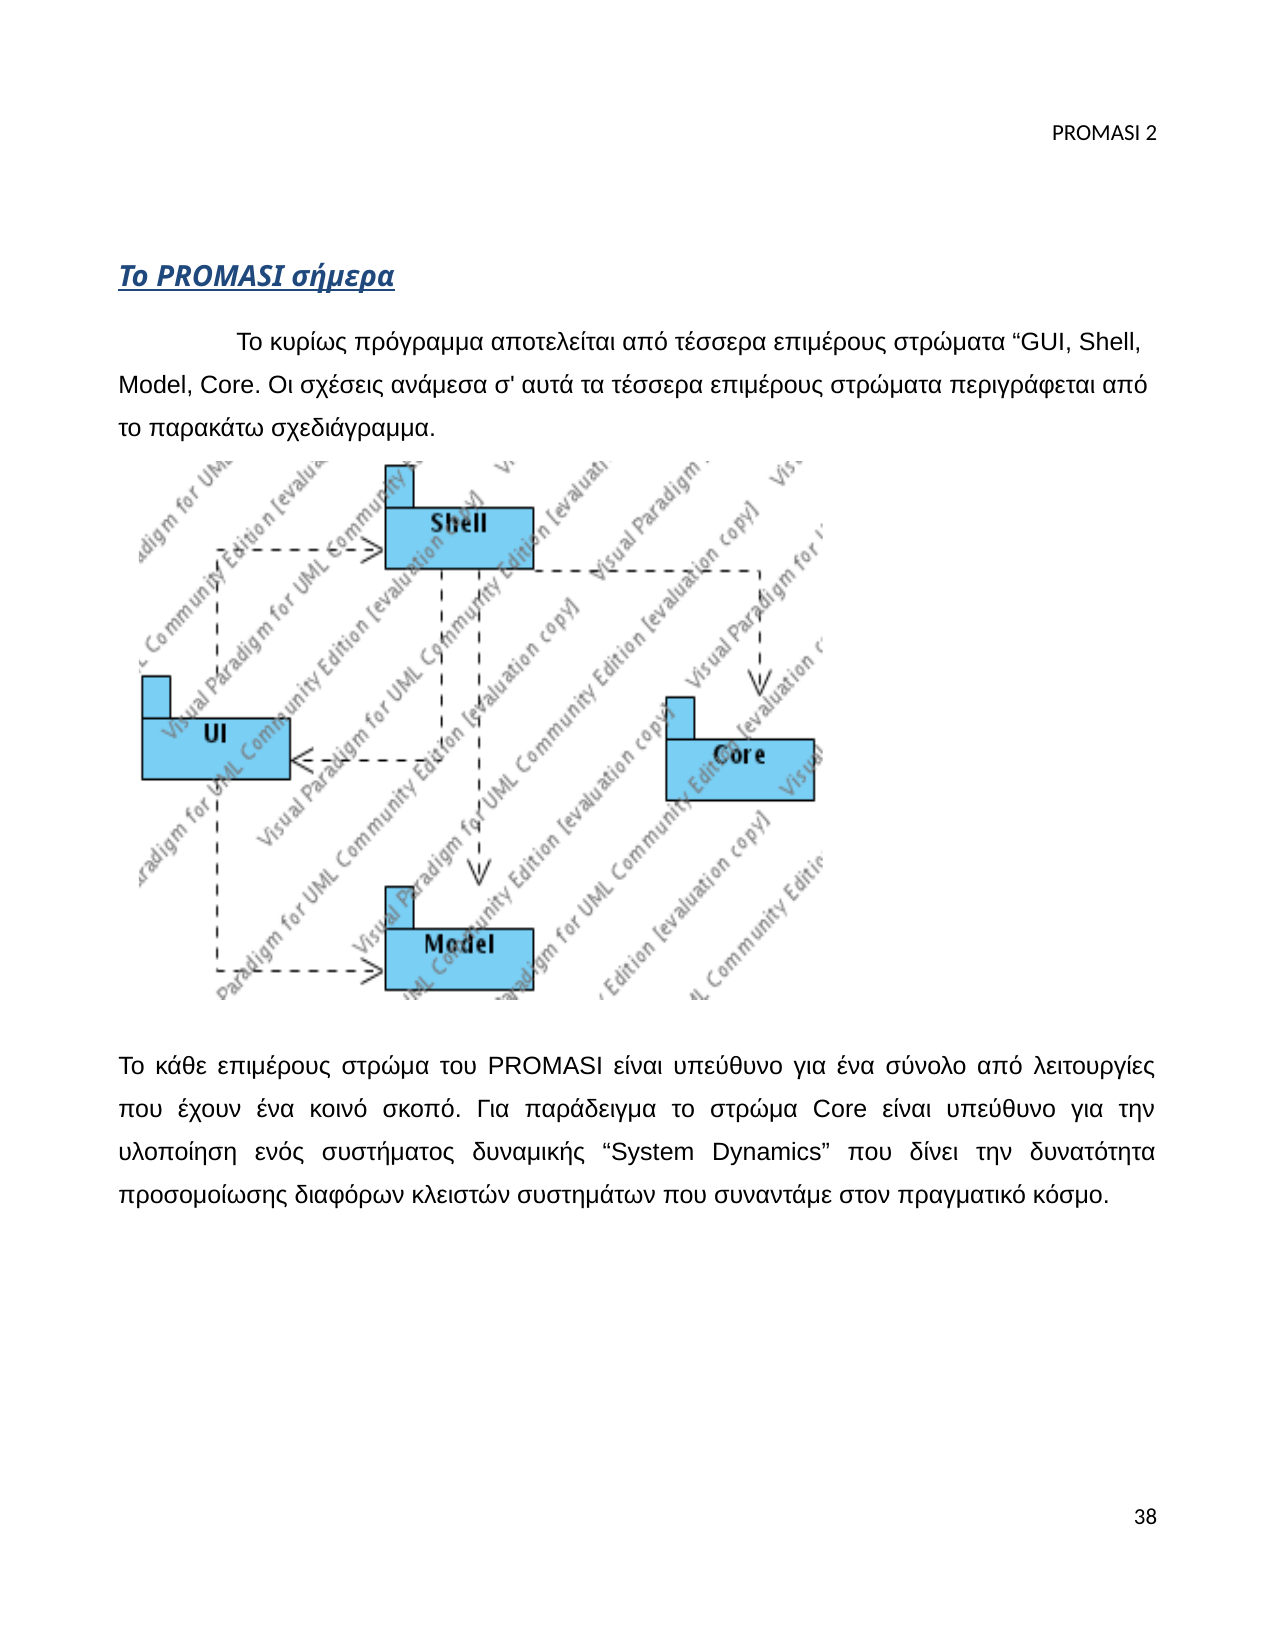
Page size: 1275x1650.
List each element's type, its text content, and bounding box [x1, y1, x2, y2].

text Το κάθε επιμέρους στρώμα του PROMASI είναι υπεύθυνο για ένα σύνολο από λειτουργίες που έχουν ένα κοινό σκοπό. Για παράδειγμα το στρώμα Core είναι υπεύθυνο για την υλοποίηση ενός συστήματος δυναμικής “System Dynamics” που δίνει την δυνατότητα προσομοίωσης διαφόρων κλειστών συστημάτων που συναντάμε στον πραγματικό κόσμο. [118, 1051, 1157, 1209]
text Το κυρίως πρόγραμμα αποτελείται από τέσσερα επιμέρους στρώματα “GUI, Shell, Model, Core. Οι σχέσεις ανάμεσα σ' αυτά τα τέσσερα επιμέρους στρώματα περιγράφεται από το παρακάτω σχεδιάγραμμα. [118, 327, 1157, 527]
picture [138, 461, 823, 1000]
subtitle Το PROMASI σήμερα [118, 255, 1157, 295]
